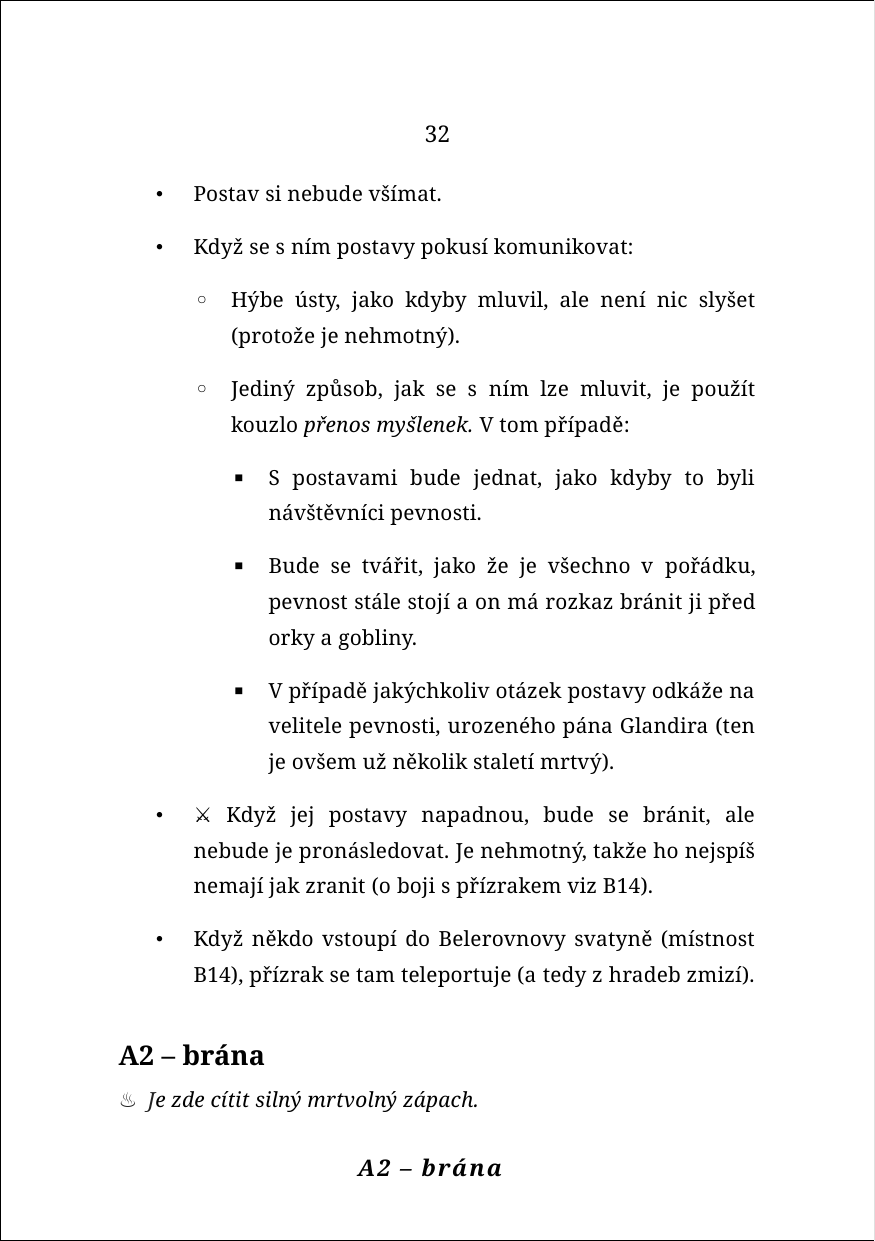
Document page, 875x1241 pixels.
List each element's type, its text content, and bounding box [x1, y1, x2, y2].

list Jediný způsob, jak se s⁠ ním lze mluvit, je použít kouzlo přenos myšlenek. V⁠ tom případě: [193, 374, 756, 438]
subtitle A2 – brána [118, 1037, 756, 1074]
list Hýbe ústy, jako kdyby mluvil, ale není nic slyšet (protože je nehmotný). [193, 285, 756, 349]
list Postav si nebude všímat. [156, 179, 756, 207]
text ♨ Je zde cítit silný mrtvolný zápach. [118, 1086, 756, 1114]
list ⚔ Když jej postavy napadnou, bude se bránit, ale nebude je pronásledovat. Je nehmotný, takže ho nejspíš nemají jak zranit (o⁠ boji s⁠ přízrakem viz B14). [156, 800, 756, 900]
list Když někdo vstoupí do Belerovnovy svatyně (místnost B14), přízrak se tam teleportuje (a⁠ tedy z⁠ hradeb zmizí). [156, 924, 756, 988]
list Když se s⁠ ním postavy pokusí komunikovat: [156, 232, 756, 261]
list V⁠ případě jakýchkoliv otázek postavy odkáže na velitele pevnosti, urozeného pána Glandira (ten je ovšem už několik staletí mrtvý). [231, 676, 756, 775]
list S⁠ postavami bude jednat, jako kdyby to byli návštěvníci pevnosti. [231, 463, 756, 527]
list Bude se tvářit, jako že je všechno v⁠ pořádku, pevnost stále stojí a⁠ on má rozkaz bránit ji před orky a⁠ gobliny. [231, 552, 756, 651]
